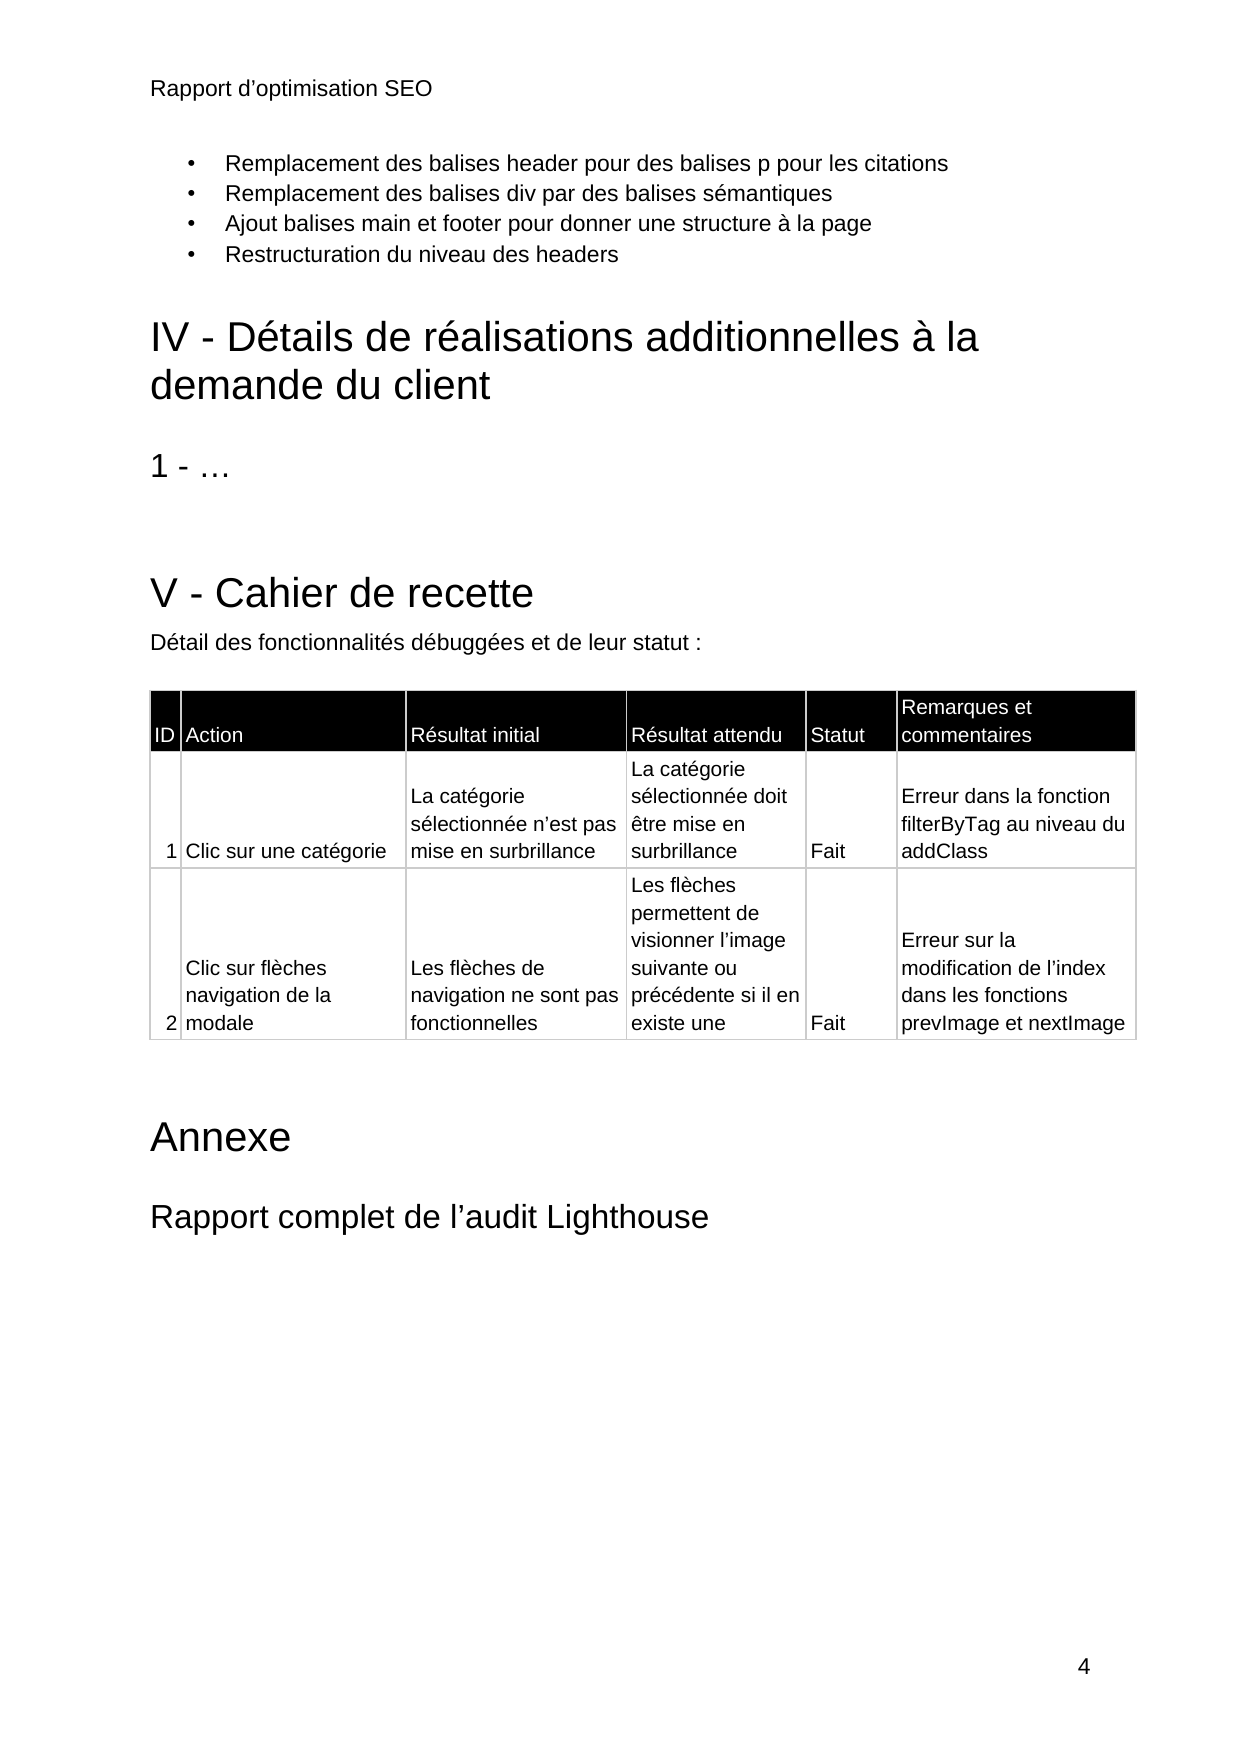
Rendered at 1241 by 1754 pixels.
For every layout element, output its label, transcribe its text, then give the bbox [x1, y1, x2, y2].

table_cell Clic sur une catégorie [182, 752, 405, 867]
table_cell Clic sur flèches navigation de la modale [182, 869, 405, 1038]
table_cell Les flèches permettent de visionner l’image suivante ou précédente si il en existe une [627, 869, 805, 1038]
table_header Résultat initial [407, 691, 626, 751]
table_cell Erreur sur la modification de l’index dans les fonctions prevImage et nextImage [898, 869, 1135, 1038]
text Détail des fonctionnalités débuggées et de leur statut : [150, 629, 1090, 655]
list Remplacement des balises header pour des balises p pour les citations [187, 150, 1090, 176]
list Remplacement des balises div par des balises sémantiques [187, 180, 1090, 207]
subtitle Rapport complet de l’audit Lighthouse [150, 1197, 1090, 1236]
table_header Remarques et commentaires [898, 691, 1135, 751]
subtitle Annexe [150, 1112, 1090, 1160]
table_cell Fait [807, 869, 896, 1038]
list Restructuration du niveau des headers [187, 241, 1090, 267]
list Ajout balises main et footer pour donner une structure à la page [187, 210, 1090, 237]
table_cell La catégorie sélectionnée n’est pas mise en surbrillance [407, 752, 626, 867]
table_header Action [182, 691, 405, 751]
subtitle IV - Détails de réalisations additionnelles à la demande du client [150, 312, 1090, 408]
table_cell Les flèches de navigation ne sont pas fonctionnelles [407, 869, 626, 1038]
table_cell 2 [151, 869, 180, 1038]
subtitle 1 - … [150, 446, 1090, 484]
table_header ID [151, 691, 180, 751]
table_cell La catégorie sélectionnée doit être mise en surbrillance [627, 752, 805, 867]
table_cell 1 [151, 752, 180, 867]
subtitle V - Cahier de recette [150, 569, 1090, 617]
table_header Statut [807, 691, 896, 751]
table_header Résultat attendu [627, 691, 805, 751]
table_cell Erreur dans la fonction filterByTag au niveau du addClass [898, 752, 1135, 867]
table_cell Fait [807, 752, 896, 867]
